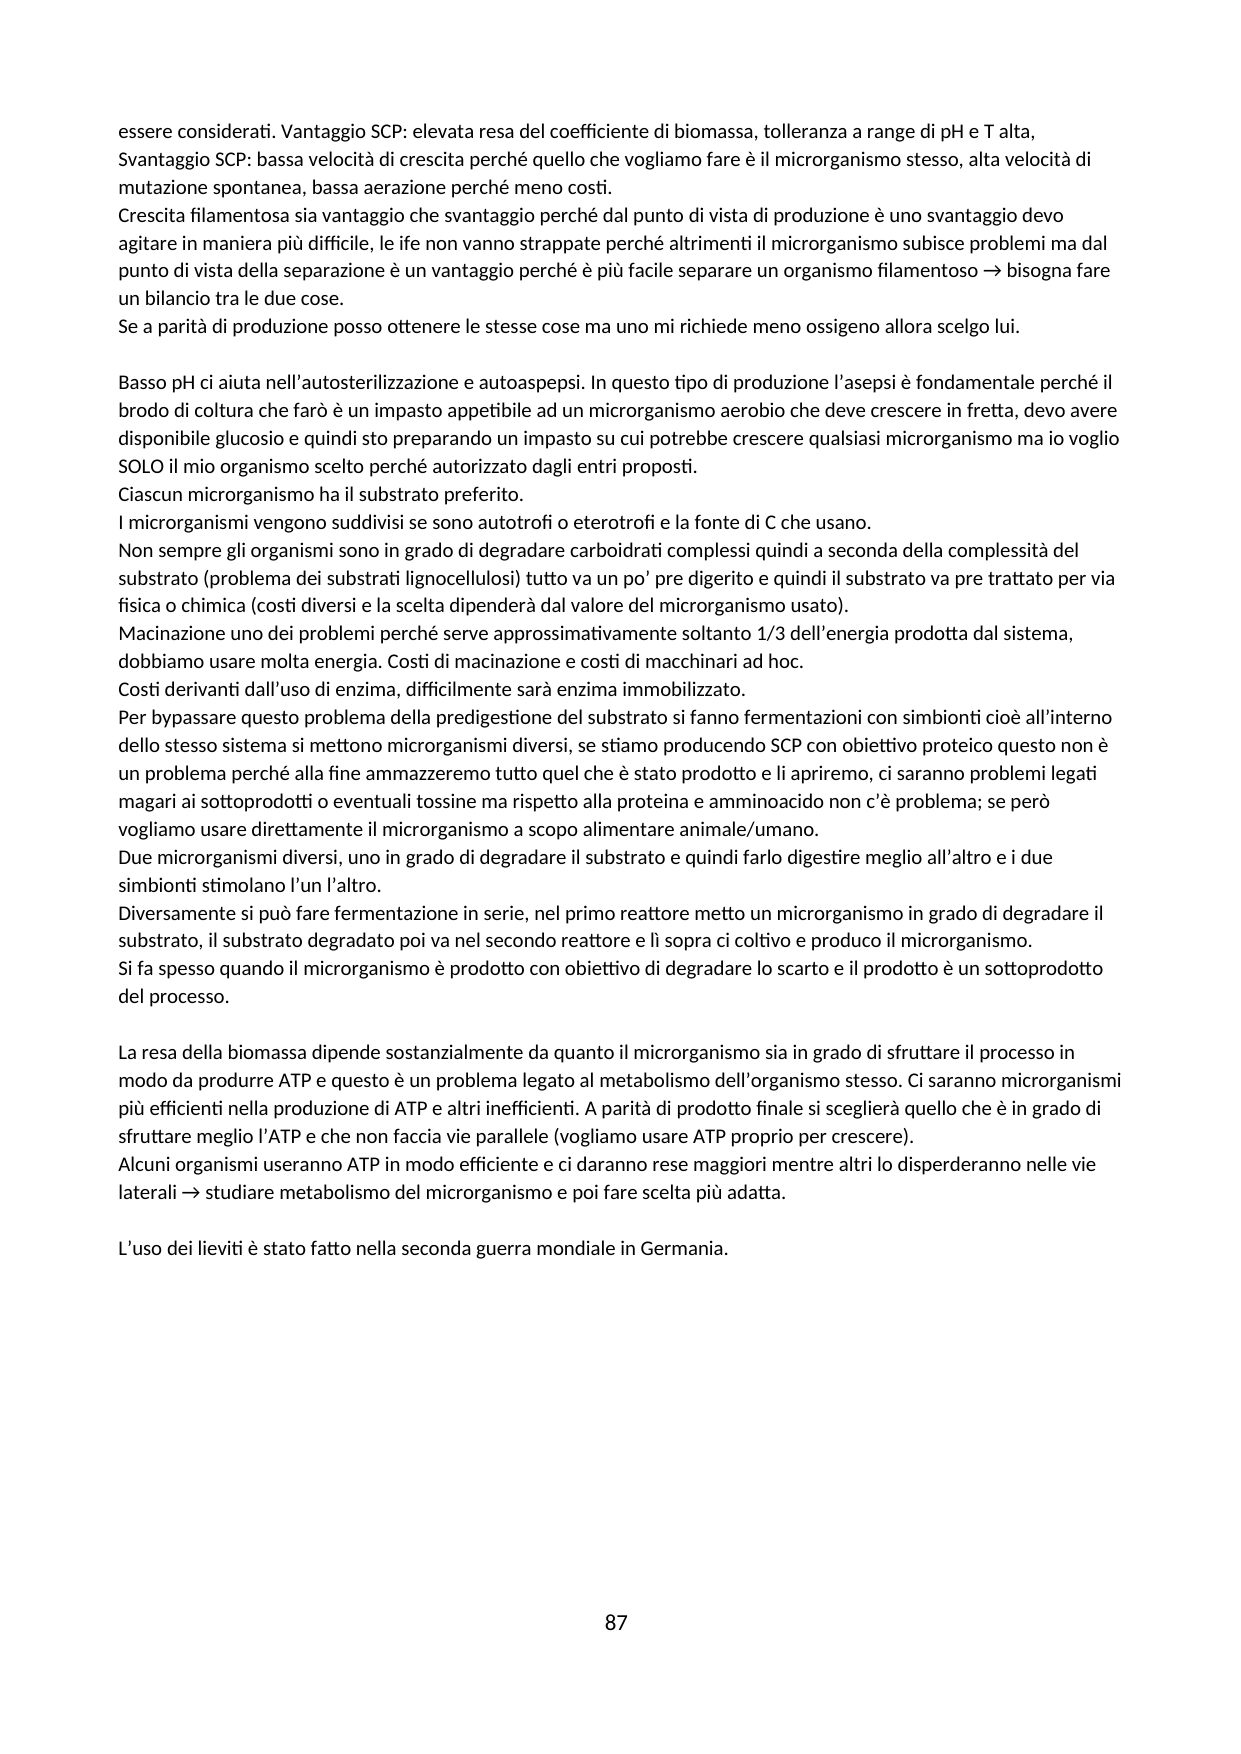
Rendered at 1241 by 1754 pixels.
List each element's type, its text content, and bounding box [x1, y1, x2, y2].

text essere considerati. Vantaggio SCP: elevata resa del coefficiente di biomassa, tolleranza a range di pH e T alta, Svantaggio SCP: bassa velocità di crescita perché quello che vogliamo fare è il microrganismo stesso, alta velocità di mutazione spontanea, bassa aerazione perché meno costi. Crescita filamentosa sia vantaggio che svantaggio perché dal punto di vista di produzione è uno svantaggio devo agitare in maniera più difficile, le ife non vanno strappate perché altrimenti il microrganismo subisce problemi ma dal punto di vista della separazione è un vantaggio perché è più facile separare un organismo filamentoso → bisogna fare un bilancio tra le due cose. Se a parità di produzione posso ottenere le stesse cose ma uno mi richiede meno ossigeno allora scelgo lui. [118, 118, 1124, 367]
text Diversamente si può fare fermentazione in serie, nel primo reattore metto un microrganismo in grado di degradare il substrato, il substrato degradato poi va nel secondo reattore e lì sopra ci coltivo e produco il microrganismo. Si fa spesso quando il microrganismo è prodotto con obiettivo di degradare lo scarto e il prodotto è un sottoprodotto del processo. La resa della biomassa dipende sostanzialmente da quanto il microrganismo sia in grado di sfruttare il processo in modo da produrre ATP e questo è un problema legato al metabolismo dell’organismo stesso. Ci saranno microrganismi più efficienti nella produzione di ATP e altri inefficienti. A parità di prodotto finale si sceglierà quello che è in grado di sfruttare meglio l’ATP e che non faccia vie parallele (vogliamo usare ATP proprio per crescere). Alcuni organismi useranno ATP in modo efficiente e ci daranno rese maggiori mentre altri lo disperderanno nelle vie laterali → studiare metabolismo del microrganismo e poi fare scelta più adatta. L’uso dei lieviti è stato fatto nella seconda guerra mondiale in Germania. [118, 900, 1124, 1288]
text Basso pH ci aiuta nell’autosterilizzazione e autoaspepsi. In questo tipo di produzione l’asepsi è fondamentale perché il brodo di coltura che farò è un impasto appetibile ad un microrganismo aerobio che deve crescere in fretta, devo avere disponibile glucosio e quindi sto preparando un impasto su cui potrebbe crescere qualsiasi microrganismo ma io voglio SOLO il mio organismo scelto perché autorizzato dagli entri proposti. Ciascun microrganismo ha il substrato preferito. I microrganismi vengono suddivisi se sono autotrofi o eterotrofi e la fonte di C che usano. Non sempre gli organismi sono in grado di degradare carboidrati complessi quindi a seconda della complessità del substrato (problema dei substrati lignocellulosi) tutto va un po’ pre digerito e quindi il substrato va pre trattato per via fisica o chimica (costi diversi e la scelta dipenderà dal valore del microrganismo usato). Macinazione uno dei problemi perché serve approssimativamente soltanto 1/3 dell’energia prodotta dal sistema, dobbiamo usare molta energia. Costi di macinazione e costi di macchinari ad hoc. Costi derivanti dall’uso di enzima, difficilmente sarà enzima immobilizzato. Per bypassare questo problema della predigestione del substrato si fanno fermentazioni con simbionti cioè all’interno dello stesso sistema si mettono microrganismi diversi, se stiamo producendo SCP con obiettivo proteico questo non è un problema perché alla fine ammazzeremo tutto quel che è stato prodotto e li apriremo, ci saranno problemi legati magari ai sottoprodotti o eventuali tossine ma rispetto alla proteina e amminoacido non c’è problema; se però vogliamo usare direttamente il microrganismo a scopo alimentare animale/umano. Due microrganismi diversi, uno in grado di degradare il substrato e quindi farlo digestire meglio all’altro e i due simbionti stimolano l’un l’altro. [118, 369, 1124, 897]
